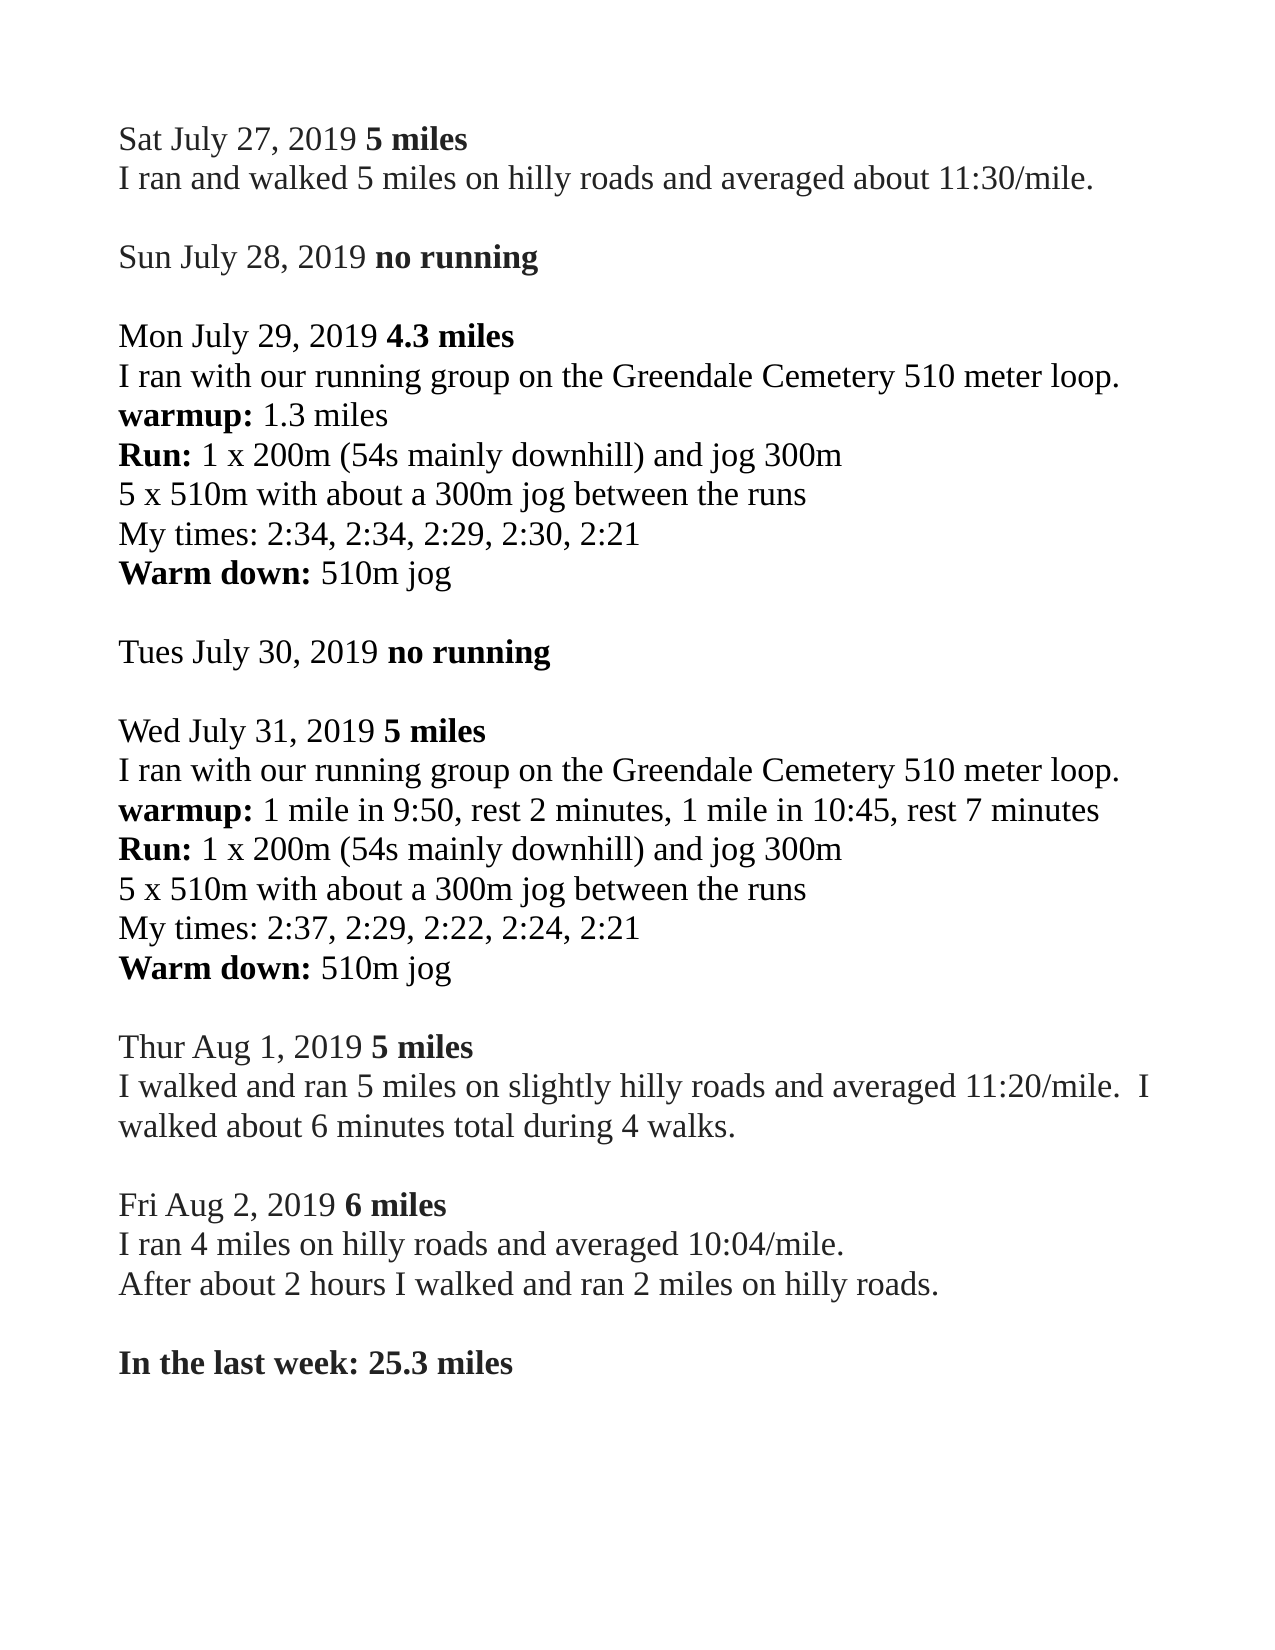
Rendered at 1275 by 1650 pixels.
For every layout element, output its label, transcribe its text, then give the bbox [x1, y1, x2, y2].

text 5 x 510m with about a 300m jog between the runs [118, 868, 1157, 908]
text I ran and walked 5 miles on hilly roads and averaged about 11:30/mile. [118, 158, 1161, 197]
text My times: 2:34, 2:34, 2:29, 2:30, 2:21 [118, 513, 1157, 552]
text I ran 4 miles on hilly roads and averaged 10:04/mile. [118, 1223, 1161, 1263]
text My times: 2:37, 2:29, 2:22, 2:24, 2:21 [118, 908, 1157, 947]
text I ran with our running group on the Greendale Cemetery 510 meter loop. [118, 750, 1157, 789]
text Wed July 31, 2019 5 miles [118, 710, 1157, 750]
text Run: 1 x 200m (54s mainly downhill) and jog 300m [118, 434, 1157, 473]
text 5 x 510m with about a 300m jog between the runs [118, 473, 1157, 513]
text Run: 1 x 200m (54s mainly downhill) and jog 300m [118, 829, 1157, 868]
text warmup: 1 mile in 9:50, rest 2 minutes, 1 mile in 10:45, rest 7 minutes [118, 789, 1157, 829]
text I ran with our running group on the Greendale Cemetery 510 meter loop. [118, 355, 1157, 394]
text warmup: 1.3 miles [118, 394, 1157, 434]
text Mon July 29, 2019 4.3 miles [118, 316, 1157, 355]
text I walked and ran 5 miles on slightly hilly roads and averaged 11:20/mile. I walked about 6 minutes total during 4 walks. [118, 1066, 1161, 1144]
text Fri Aug 2, 2019 6 miles [118, 1184, 1161, 1223]
text After about 2 hours I walked and ran 2 miles on hilly roads. [118, 1263, 1161, 1302]
text Sun July 28, 2019 no running [118, 237, 1161, 276]
text Tues July 30, 2019 no running [118, 631, 1157, 671]
text Warm down: 510m jog [118, 947, 1157, 987]
text In the last week: 25.3 miles [118, 1342, 1161, 1381]
text Sat July 27, 2019 5 miles [118, 118, 1161, 158]
text Thur Aug 1, 2019 5 miles [118, 1026, 1161, 1066]
text Warm down: 510m jog [118, 552, 1157, 592]
